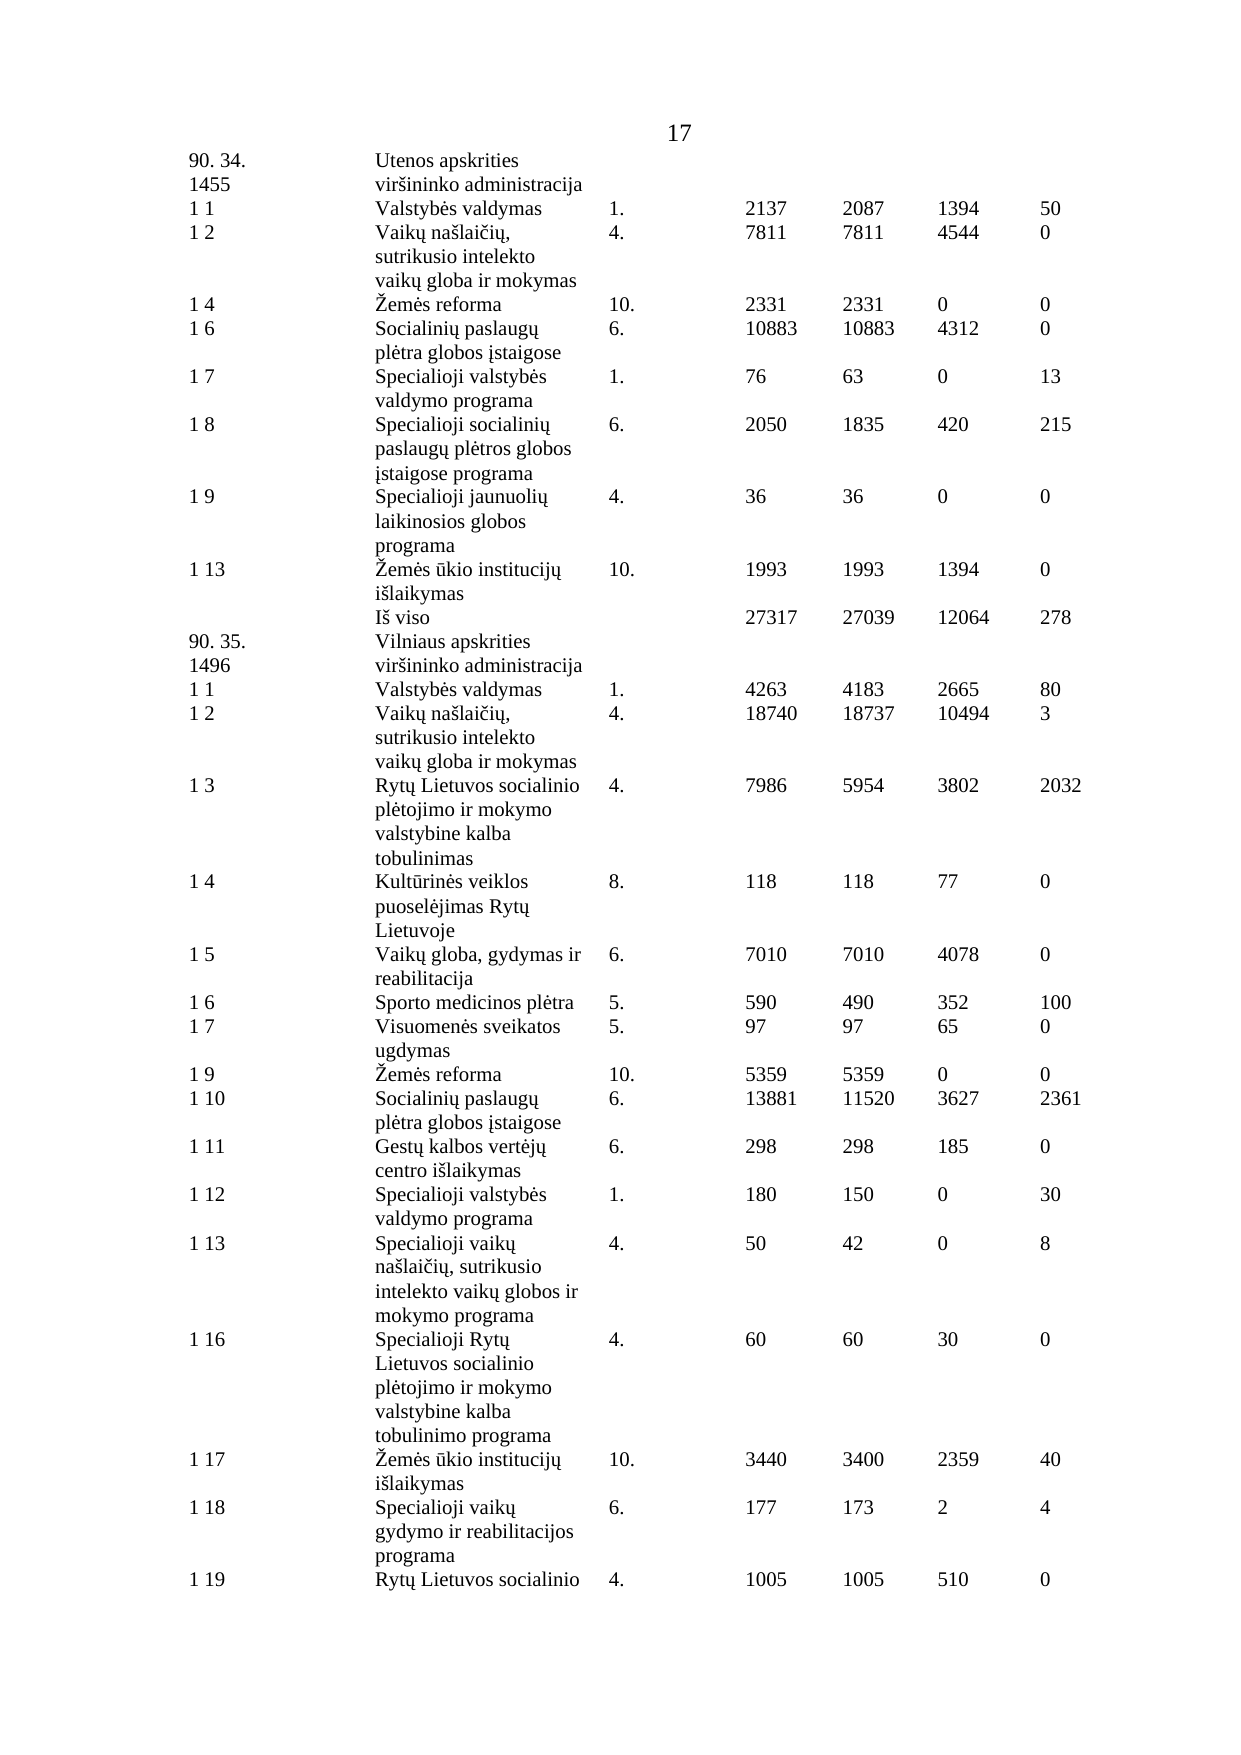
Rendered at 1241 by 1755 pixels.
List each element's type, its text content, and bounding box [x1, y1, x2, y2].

table_cell 1394 [926, 557, 1029, 605]
table_cell 1. [598, 364, 734, 412]
table_cell 4544 [926, 220, 1029, 292]
table_cell 7986 [734, 773, 831, 869]
table_cell 4. [598, 1567, 734, 1591]
table_cell Valstybės valdymas [364, 196, 597, 220]
table_cell 0 [1029, 1567, 1184, 1591]
table_cell 6. [598, 316, 734, 364]
table_cell 3802 [926, 773, 1029, 869]
table_cell 1 16 [177, 1327, 364, 1447]
table_cell Vaikų globa, gydymas ir reabilitacija [364, 942, 597, 990]
table_cell 180 [734, 1182, 831, 1230]
table_cell 10. [598, 1447, 734, 1495]
table_cell [1029, 148, 1184, 172]
table_cell 10. [598, 557, 734, 605]
table_cell 0 [926, 1182, 1029, 1230]
table_cell 1. [598, 196, 734, 220]
table_cell 10494 [926, 701, 1029, 773]
table_cell 8 [1029, 1230, 1184, 1327]
table_cell 1 5 [177, 942, 364, 990]
table_cell 42 [831, 1230, 926, 1327]
table_cell 173 [831, 1495, 926, 1567]
table_cell Sporto medicinos plėtra [364, 990, 597, 1014]
table_cell 118 [831, 870, 926, 942]
table_cell 0 [926, 292, 1029, 316]
table_cell 0 [1029, 1062, 1184, 1086]
table_cell Gestų kalbos vertėjų centro išlaikymas [364, 1134, 597, 1182]
table_cell 4. [598, 1230, 734, 1327]
table_cell 7010 [831, 942, 926, 990]
table_cell 60 [734, 1327, 831, 1447]
table_cell 36 [831, 485, 926, 557]
table_cell [831, 629, 926, 653]
table_cell 11520 [831, 1086, 926, 1134]
table_cell 30 [926, 1327, 1029, 1447]
table_cell 27317 [734, 605, 831, 629]
table_cell 80 [1029, 677, 1184, 701]
table_cell [177, 605, 364, 629]
table_cell [1029, 653, 1184, 677]
table_cell Valstybės valdymas [364, 677, 597, 701]
table_cell viršininko administracija [364, 653, 597, 677]
table_cell [831, 653, 926, 677]
table_cell 2050 [734, 412, 831, 484]
table_cell 590 [734, 990, 831, 1014]
table_cell 1 12 [177, 1182, 364, 1230]
table_cell 6. [598, 1134, 734, 1182]
table_cell 5359 [831, 1062, 926, 1086]
table_cell Specialioji Rytų Lietuvos socialinio plėtojimo ir mokymo valstybine kalba tobulinimo programa [364, 1327, 597, 1447]
table_cell 1 9 [177, 1062, 364, 1086]
table_cell Visuomenės sveikatos ugdymas [364, 1014, 597, 1062]
table_cell 63 [831, 364, 926, 412]
table_cell 1 2 [177, 701, 364, 773]
table_cell 1 7 [177, 1014, 364, 1062]
table_cell 4263 [734, 677, 831, 701]
table_cell 1394 [926, 196, 1029, 220]
table_cell Socialinių paslaugų plėtra globos įstaigose [364, 316, 597, 364]
table_cell 1 1 [177, 196, 364, 220]
table_cell 4. [598, 220, 734, 292]
table_cell 0 [926, 485, 1029, 557]
table_cell Žemės reforma [364, 292, 597, 316]
table_cell 278 [1029, 605, 1184, 629]
table_cell 1 4 [177, 870, 364, 942]
table_cell Rytų Lietuvos socialinio plėtojimo ir mokymo valstybine kalba tobulinimas [364, 773, 597, 869]
table_cell 215 [1029, 412, 1184, 484]
table_cell 97 [734, 1014, 831, 1062]
table_cell 7010 [734, 942, 831, 990]
table_cell 6. [598, 1495, 734, 1567]
table_cell 6. [598, 1086, 734, 1134]
table_cell viršininko administracija [364, 172, 597, 196]
table_cell 50 [734, 1230, 831, 1327]
table_cell 4312 [926, 316, 1029, 364]
table_cell 5954 [831, 773, 926, 869]
table_cell 2359 [926, 1447, 1029, 1495]
table_cell 5. [598, 1014, 734, 1062]
table_cell 1. [598, 1182, 734, 1230]
table_cell 1005 [734, 1567, 831, 1591]
table_cell 76 [734, 364, 831, 412]
table_cell [598, 172, 734, 196]
table_cell 5. [598, 990, 734, 1014]
table_cell 7811 [831, 220, 926, 292]
table_cell 50 [1029, 196, 1184, 220]
table_cell 10883 [734, 316, 831, 364]
table_cell [734, 629, 831, 653]
table_cell 1 13 [177, 557, 364, 605]
table_cell [598, 605, 734, 629]
table_cell 490 [831, 990, 926, 1014]
table_cell 3400 [831, 1447, 926, 1495]
table_cell 2331 [831, 292, 926, 316]
table_cell 13881 [734, 1086, 831, 1134]
table_cell Utenos apskrities [364, 148, 597, 172]
table_cell Specialioji valstybės valdymo programa [364, 1182, 597, 1230]
table_cell 0 [1029, 1134, 1184, 1182]
table_cell 0 [1029, 557, 1184, 605]
table_cell 3 [1029, 701, 1184, 773]
table_cell 4. [598, 701, 734, 773]
table_cell 2032 [1029, 773, 1184, 869]
table_cell 3627 [926, 1086, 1029, 1134]
table_cell [1029, 629, 1184, 653]
table_cell 2331 [734, 292, 831, 316]
table_cell Žemės ūkio institucijų išlaikymas [364, 1447, 597, 1495]
table_cell 6. [598, 412, 734, 484]
table_cell 352 [926, 990, 1029, 1014]
table_cell 6. [598, 942, 734, 990]
table_cell Specialioji socialinių paslaugų plėtros globos įstaigose programa [364, 412, 597, 484]
table_cell 0 [1029, 1014, 1184, 1062]
table_cell 60 [831, 1327, 926, 1447]
table_cell 177 [734, 1495, 831, 1567]
table_cell 1496 [177, 653, 364, 677]
table_cell 2137 [734, 196, 831, 220]
table_cell [926, 172, 1029, 196]
table_cell 1 19 [177, 1567, 364, 1591]
table_cell 0 [1029, 870, 1184, 942]
table_cell 40 [1029, 1447, 1184, 1495]
table_cell 1 1 [177, 677, 364, 701]
table_cell 1 11 [177, 1134, 364, 1182]
table_cell Žemės ūkio institucijų išlaikymas [364, 557, 597, 605]
table_cell Specialioji jaunuolių laikinosios globos programa [364, 485, 597, 557]
table_cell [598, 148, 734, 172]
table_cell 100 [1029, 990, 1184, 1014]
table_cell 420 [926, 412, 1029, 484]
table_cell 3440 [734, 1447, 831, 1495]
table_cell Iš viso [364, 605, 597, 629]
table_cell [734, 148, 831, 172]
table_cell Specialioji valstybės valdymo programa [364, 364, 597, 412]
table_cell [734, 172, 831, 196]
table_cell 90. 35. [177, 629, 364, 653]
table_cell 10883 [831, 316, 926, 364]
table_cell 1 7 [177, 364, 364, 412]
table_cell 1 2 [177, 220, 364, 292]
table_cell 97 [831, 1014, 926, 1062]
table_cell Vilniaus apskrities [364, 629, 597, 653]
table_cell 2361 [1029, 1086, 1184, 1134]
table_cell Žemės reforma [364, 1062, 597, 1086]
table_cell 185 [926, 1134, 1029, 1182]
table_cell [598, 629, 734, 653]
table_cell 1 17 [177, 1447, 364, 1495]
table_cell 0 [1029, 292, 1184, 316]
table_cell 10. [598, 1062, 734, 1086]
table_cell 2087 [831, 196, 926, 220]
table_cell 1 9 [177, 485, 364, 557]
table_cell Specialioji vaikų našlaičių, sutrikusio intelekto vaikų globos ir mokymo programa [364, 1230, 597, 1327]
table_cell 1 6 [177, 316, 364, 364]
table_cell 0 [1029, 316, 1184, 364]
table_cell [831, 148, 926, 172]
table_cell Vaikų našlaičių, sutrikusio intelekto vaikų globa ir mokymas [364, 220, 597, 292]
table_cell [926, 148, 1029, 172]
table_cell 0 [926, 1062, 1029, 1086]
table_cell Kultūrinės veiklos puoselėjimas Rytų Lietuvoje [364, 870, 597, 942]
table_cell 36 [734, 485, 831, 557]
table_cell 1835 [831, 412, 926, 484]
table_cell 0 [1029, 1327, 1184, 1447]
table_cell 18740 [734, 701, 831, 773]
table_cell 12064 [926, 605, 1029, 629]
table_cell 4183 [831, 677, 926, 701]
table_cell [926, 629, 1029, 653]
table_cell [1029, 172, 1184, 196]
table_cell [734, 653, 831, 677]
table_cell 0 [1029, 942, 1184, 990]
table_cell 65 [926, 1014, 1029, 1062]
table_cell Rytų Lietuvos socialinio [364, 1567, 597, 1591]
table_cell [831, 172, 926, 196]
table_cell 1005 [831, 1567, 926, 1591]
table_cell 13 [1029, 364, 1184, 412]
table_cell 4078 [926, 942, 1029, 990]
table_cell 1. [598, 677, 734, 701]
table_cell 2 [926, 1495, 1029, 1567]
table_cell 8. [598, 870, 734, 942]
table_cell 1455 [177, 172, 364, 196]
table_cell 0 [926, 364, 1029, 412]
table_cell 118 [734, 870, 831, 942]
table_cell 1 4 [177, 292, 364, 316]
table_cell 2665 [926, 677, 1029, 701]
table_cell 0 [1029, 220, 1184, 292]
table_cell 298 [734, 1134, 831, 1182]
table_cell 10. [598, 292, 734, 316]
table_cell 1 6 [177, 990, 364, 1014]
table_cell 7811 [734, 220, 831, 292]
table_cell 510 [926, 1567, 1029, 1591]
table_cell 1 8 [177, 412, 364, 484]
table_cell 1 18 [177, 1495, 364, 1567]
table_cell 1993 [734, 557, 831, 605]
table_cell 4 [1029, 1495, 1184, 1567]
table_cell 4. [598, 773, 734, 869]
table_cell 298 [831, 1134, 926, 1182]
table_cell 18737 [831, 701, 926, 773]
table_cell 0 [926, 1230, 1029, 1327]
table_cell 1 3 [177, 773, 364, 869]
table_cell 30 [1029, 1182, 1184, 1230]
table_cell 0 [1029, 485, 1184, 557]
table_cell Specialioji vaikų gydymo ir reabilitacijos programa [364, 1495, 597, 1567]
table_cell 4. [598, 1327, 734, 1447]
table_cell 1 10 [177, 1086, 364, 1134]
table_cell [598, 653, 734, 677]
table_cell 27039 [831, 605, 926, 629]
table_cell Socialinių paslaugų plėtra globos įstaigose [364, 1086, 597, 1134]
table_cell 1993 [831, 557, 926, 605]
table_cell [926, 653, 1029, 677]
table_cell 90. 34. [177, 148, 364, 172]
table_cell 5359 [734, 1062, 831, 1086]
table_cell 1 13 [177, 1230, 364, 1327]
table_cell Vaikų našlaičių, sutrikusio intelekto vaikų globa ir mokymas [364, 701, 597, 773]
table_cell 77 [926, 870, 1029, 942]
table_cell 4. [598, 485, 734, 557]
table_cell 150 [831, 1182, 926, 1230]
